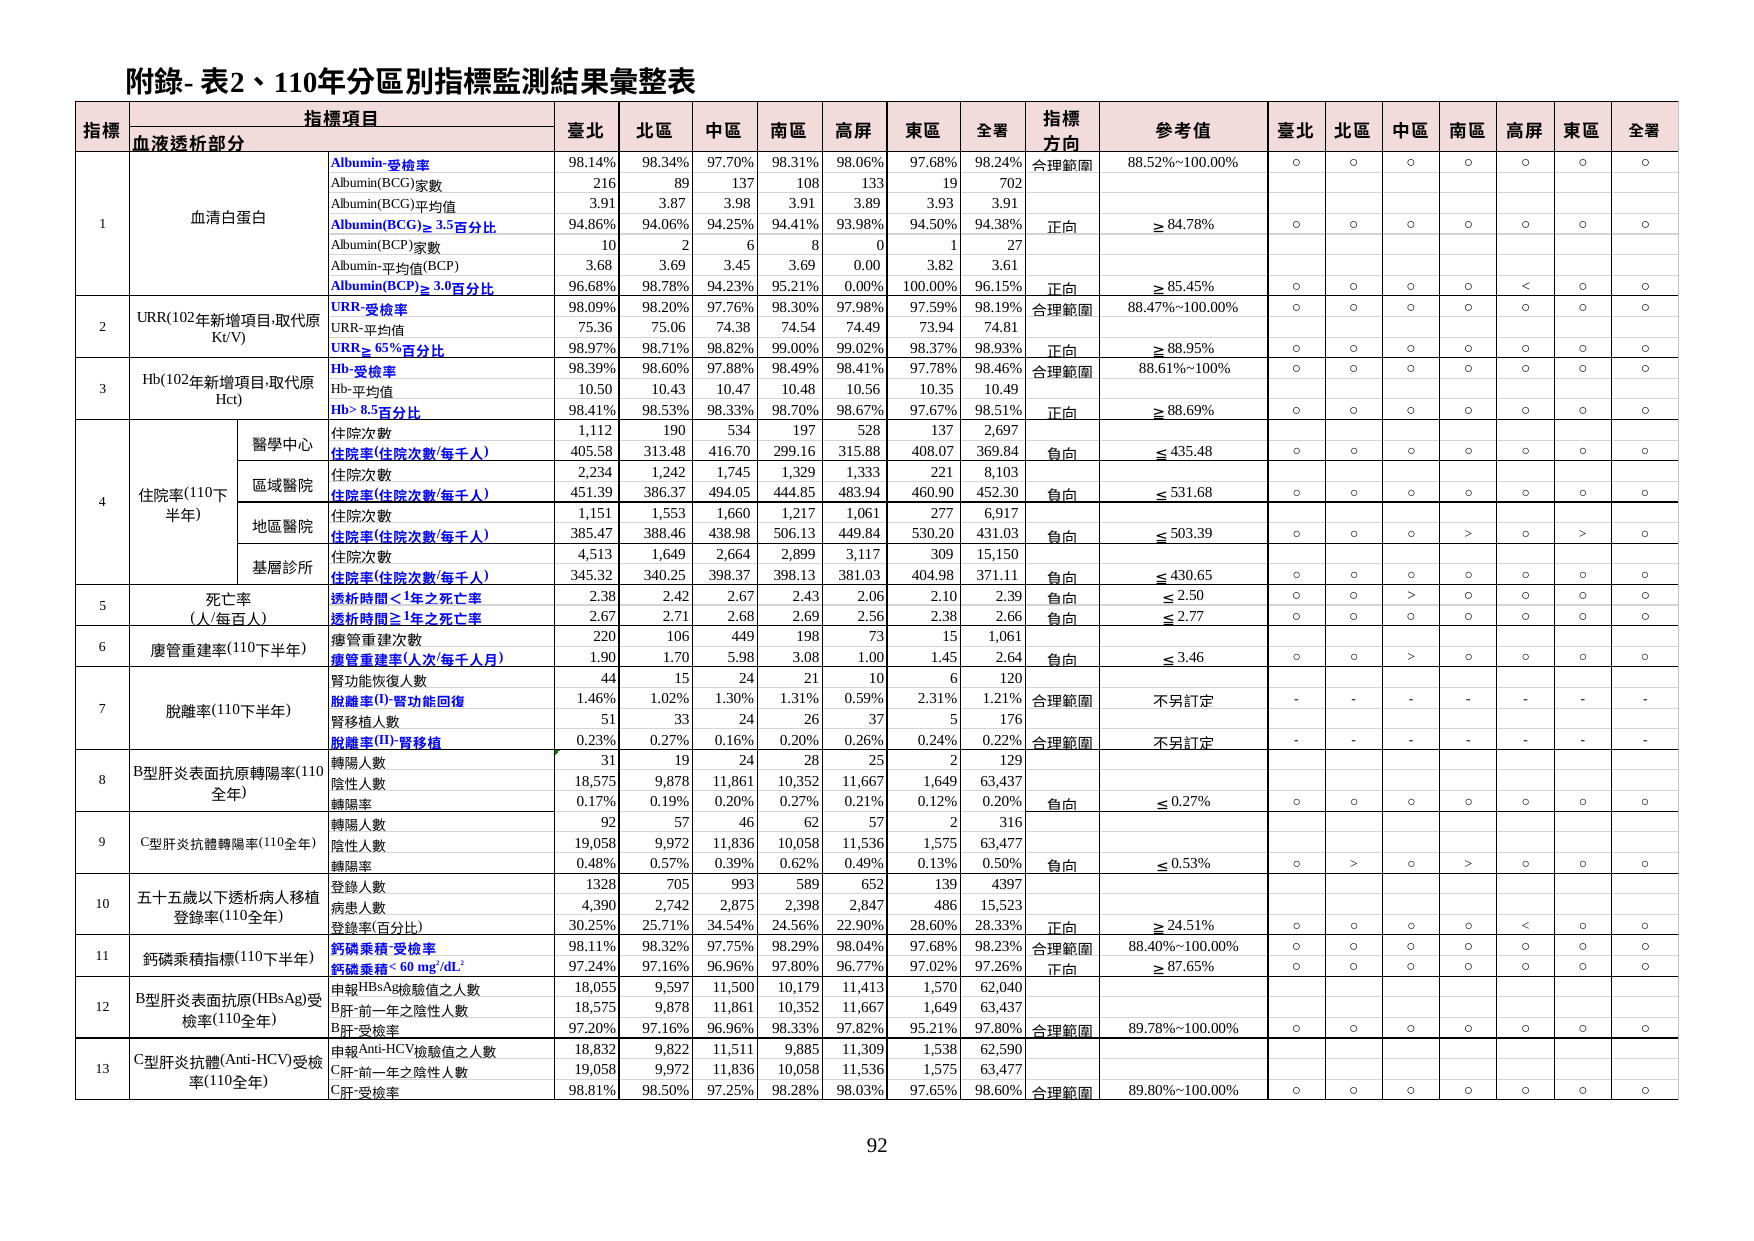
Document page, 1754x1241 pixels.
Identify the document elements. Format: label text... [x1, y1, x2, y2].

subtitle 附錄- 表2、110年分區別指標監測結果彙整表 [125, 59, 1679, 101]
